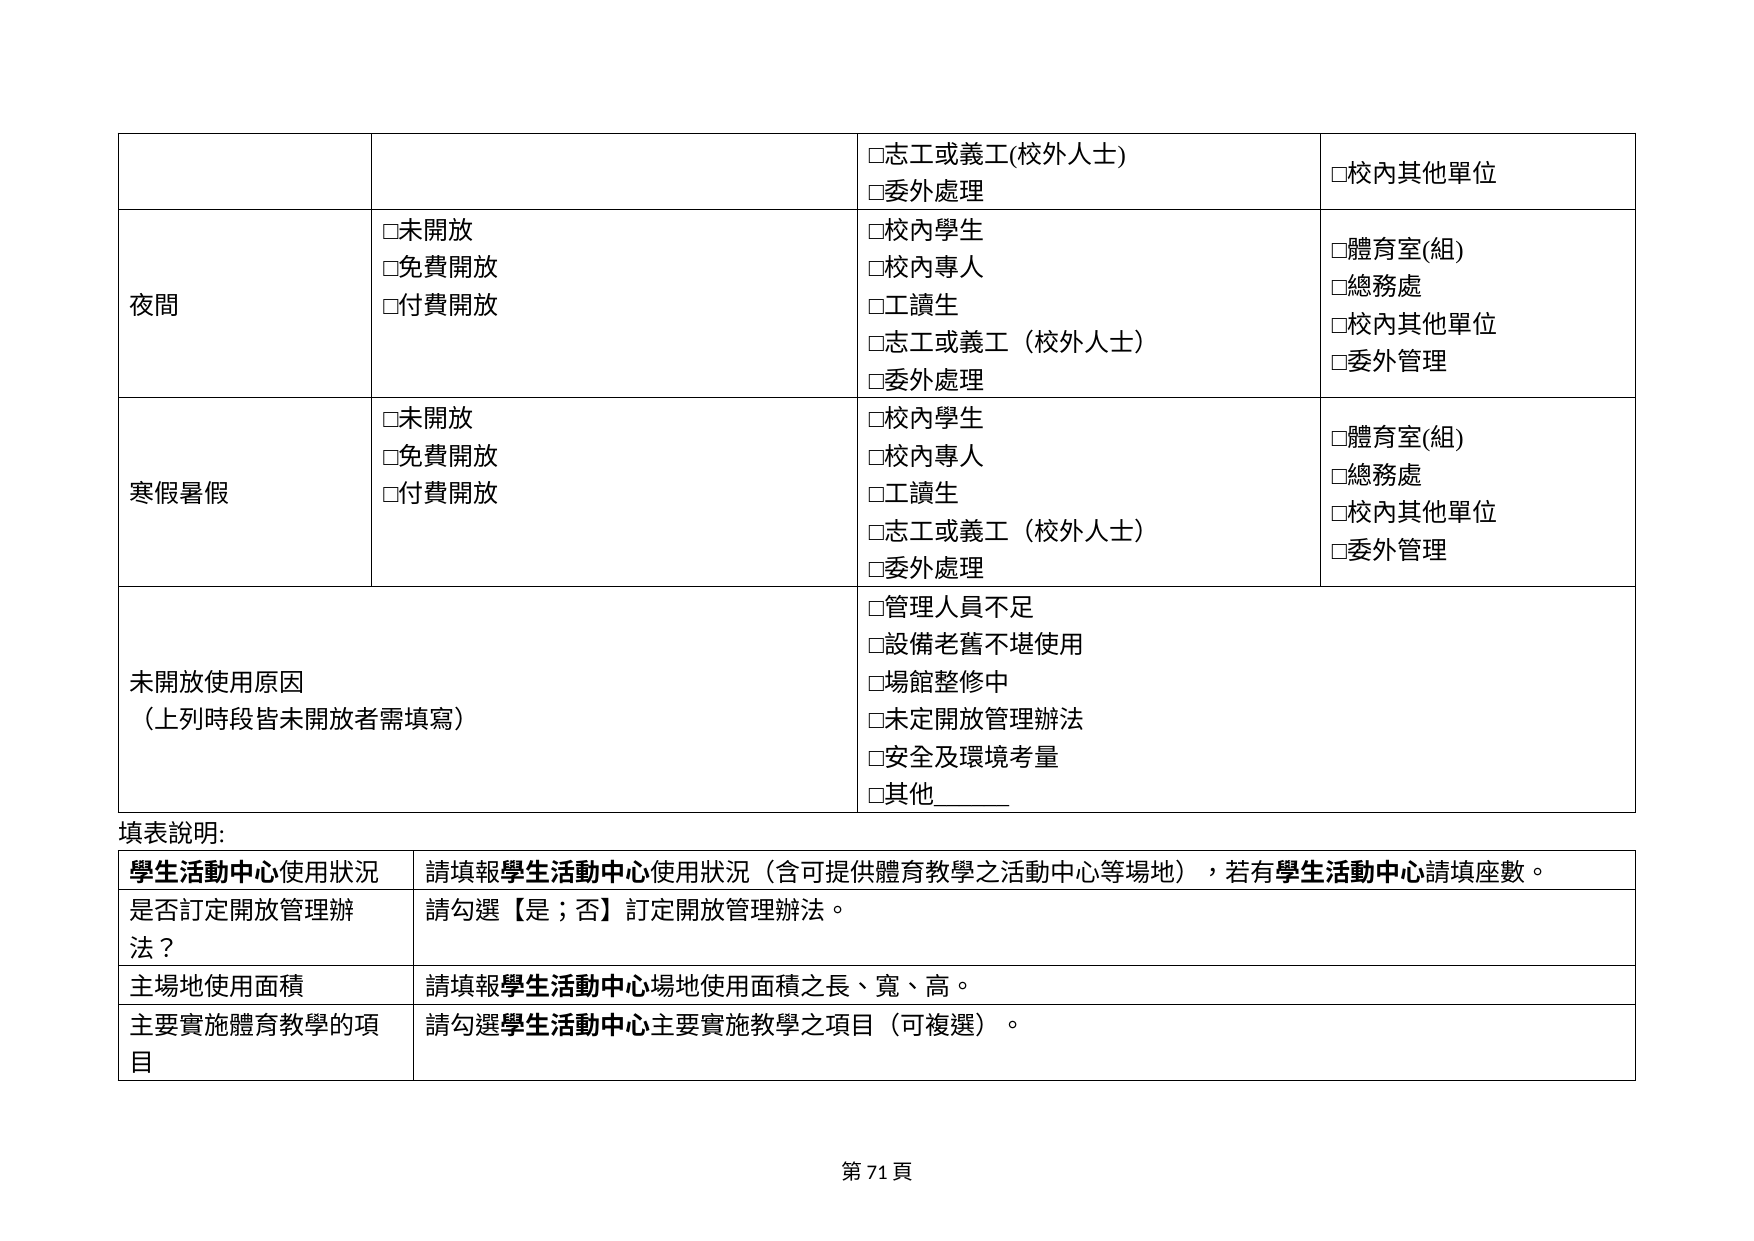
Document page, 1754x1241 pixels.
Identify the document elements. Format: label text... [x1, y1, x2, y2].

table_cell 請勾選學生活動中心主要實施教學之項目（可複選）。 [414, 1005, 1635, 1079]
table_cell □校內其他單位 [1321, 134, 1635, 209]
table_cell 夜間 [119, 210, 371, 397]
table_cell 寒假暑假 [119, 398, 371, 586]
table_cell 主要實施體育教學的項目 [119, 1005, 413, 1079]
table_cell □未開放 □免費開放 □付費開放 [372, 210, 857, 397]
table_cell [372, 134, 857, 209]
text 填表說明: [118, 813, 1636, 850]
table_cell □管理人員不足 □設備老舊不堪使用 □場館整修中 □未定開放管理辦法 □安全及環境考量 □其他______ [858, 587, 1635, 812]
table_cell 未開放使用原因 （上列時段皆未開放者需填寫） [119, 587, 857, 812]
table_cell 請勾選【是；否】訂定開放管理辦法。 [414, 890, 1635, 965]
table_header 請填報學生活動中心使用狀況（含可提供體育教學之活動中心等場地），若有學生活動中心請填座數。 [414, 851, 1635, 889]
table_cell □體育室(組) □總務處 □校內其他單位 □委外管理 [1321, 398, 1635, 586]
table_cell □志工或義工(校外人士) □委外處理 [858, 134, 1320, 209]
table_cell □體育室(組) □總務處 □校內其他單位 □委外管理 [1321, 210, 1635, 397]
table_header 學生活動中心使用狀況 [119, 851, 413, 889]
table_cell [119, 134, 371, 209]
table_cell □未開放 □免費開放 □付費開放 [372, 398, 857, 586]
table_cell 是否訂定開放管理辦法？ [119, 890, 413, 965]
table_cell □校內學生 □校內專人 □工讀生 □志工或義工（校外人士） □委外處理 [858, 398, 1320, 586]
table_cell 請填報學生活動中心場地使用面積之長、寬、高。 [414, 966, 1635, 1003]
table_cell □校內學生 □校內專人 □工讀生 □志工或義工（校外人士） □委外處理 [858, 210, 1320, 397]
table_cell 主場地使用面積 [119, 966, 413, 1003]
